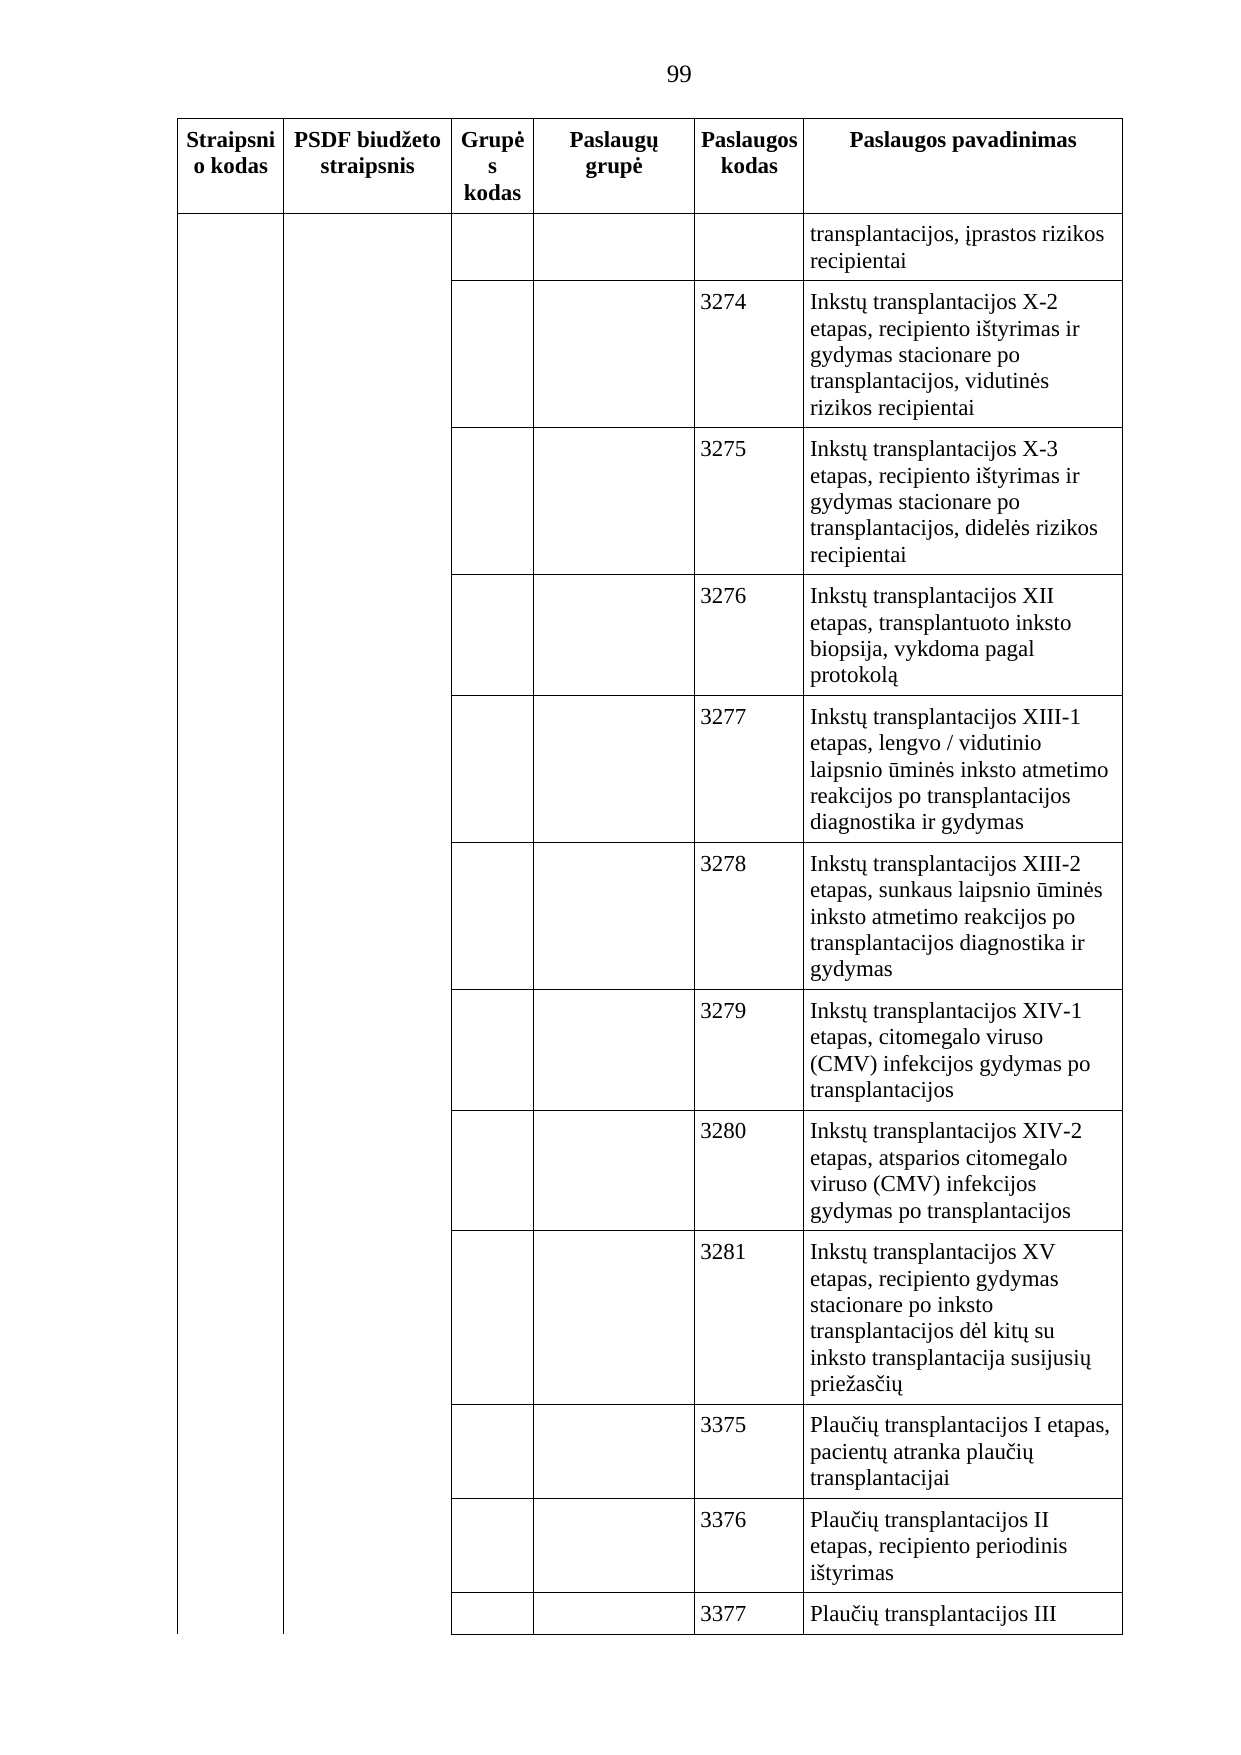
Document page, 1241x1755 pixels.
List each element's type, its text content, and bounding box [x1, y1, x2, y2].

table_cell Plaučių transplantacijos I etapas, pacientų atranka plaučių transplantacijai [804, 1405, 1122, 1498]
table_cell 3375 [695, 1405, 803, 1498]
table_cell 3275 [695, 428, 803, 574]
table_cell [284, 214, 451, 280]
table_cell [534, 1231, 694, 1403]
table_cell [284, 574, 451, 695]
table_cell 3277 [695, 696, 803, 842]
table_cell [534, 696, 694, 842]
table_cell [284, 989, 451, 1109]
table_cell Plaučių transplantacijos III [804, 1593, 1122, 1633]
table_cell [284, 1592, 451, 1633]
table_cell Inkstų transplantacijos XIII-1 etapas, lengvo / vidutinio laipsnio ūminės inksto atmetimo reakcijos po transplantacijos diagnostika ir gydymas [804, 696, 1122, 842]
table_header Paslaugos kodas [695, 119, 803, 212]
table_cell [284, 280, 451, 427]
table_cell transplantacijos, įprastos rizikos recipientai [804, 214, 1122, 280]
table_cell [534, 575, 694, 695]
table_cell [534, 281, 694, 427]
table_cell 3279 [695, 990, 803, 1109]
table_cell Inkstų transplantacijos X-2 etapas, recipiento ištyrimas ir gydymas stacionare po transplantacijos, vidutinės rizikos recipientai [804, 281, 1122, 427]
table_cell [452, 1231, 533, 1403]
table_cell [284, 427, 451, 574]
table_cell Plaučių transplantacijos II etapas, recipiento periodinis ištyrimas [804, 1499, 1122, 1592]
table_cell [284, 1110, 451, 1230]
table_cell [534, 990, 694, 1109]
table_cell [534, 214, 694, 280]
table_cell [534, 1499, 694, 1592]
table_cell [452, 1593, 533, 1633]
table_cell [178, 1404, 283, 1498]
table_header Grupės kodas [452, 119, 533, 212]
table_cell [534, 1405, 694, 1498]
table_cell [534, 1593, 694, 1633]
table_header Straipsnio kodas [178, 119, 283, 212]
table_cell [452, 1405, 533, 1498]
table_cell [452, 843, 533, 989]
table_cell [452, 1499, 533, 1592]
table_cell [178, 214, 283, 280]
table_cell [178, 695, 283, 842]
table_cell [284, 1230, 451, 1403]
table_cell [178, 427, 283, 574]
table_cell [178, 1230, 283, 1403]
table_cell [452, 575, 533, 695]
table_cell [178, 1498, 283, 1592]
table_cell [452, 990, 533, 1109]
table_cell [284, 1404, 451, 1498]
table_cell [452, 214, 533, 280]
table_header PSDF biudžeto straipsnis [284, 119, 451, 212]
table_cell [178, 1592, 283, 1633]
table_cell [695, 214, 803, 280]
table_cell [452, 281, 533, 427]
table_cell [178, 574, 283, 695]
table_cell [178, 989, 283, 1109]
table_cell Inkstų transplantacijos XIII-2 etapas, sunkaus laipsnio ūminės inksto atmetimo reakcijos po transplantacijos diagnostika ir gydymas [804, 843, 1122, 989]
table_cell [534, 428, 694, 574]
table_cell 3376 [695, 1499, 803, 1592]
table_cell 3377 [695, 1593, 803, 1633]
table_cell 3274 [695, 281, 803, 427]
table_header Paslaugų grupė [534, 119, 694, 212]
table_cell Inkstų transplantacijos XIV-2 etapas, atsparios citomegalo viruso (CMV) infekcijos gydymas po transplantacijos [804, 1111, 1122, 1230]
table_cell [452, 1111, 533, 1230]
table_cell 3280 [695, 1111, 803, 1230]
table_cell [178, 1110, 283, 1230]
table_cell [284, 1498, 451, 1592]
table_cell [534, 1111, 694, 1230]
table_cell Inkstų transplantacijos XIV-1 etapas, citomegalo viruso (CMV) infekcijos gydymas po transplantacijos [804, 990, 1122, 1109]
table_cell [534, 843, 694, 989]
table_cell 3281 [695, 1231, 803, 1403]
table_cell [452, 696, 533, 842]
table_cell 3276 [695, 575, 803, 695]
table_cell Inkstų transplantacijos XII etapas, transplantuoto inksto biopsija, vykdoma pagal protokolą [804, 575, 1122, 695]
table_cell Inkstų transplantacijos X-3 etapas, recipiento ištyrimas ir gydymas stacionare po transplantacijos, didelės rizikos recipientai [804, 428, 1122, 574]
table_cell [452, 428, 533, 574]
table_cell 3278 [695, 843, 803, 989]
table_cell [284, 842, 451, 989]
table_cell [178, 280, 283, 427]
table_cell Inkstų transplantacijos XV etapas, recipiento gydymas stacionare po inksto transplantacijos dėl kitų su inksto transplantacija susijusių priežasčių [804, 1231, 1122, 1403]
table_cell [178, 842, 283, 989]
table_cell [284, 695, 451, 842]
table_header Paslaugos pavadinimas [804, 119, 1122, 212]
